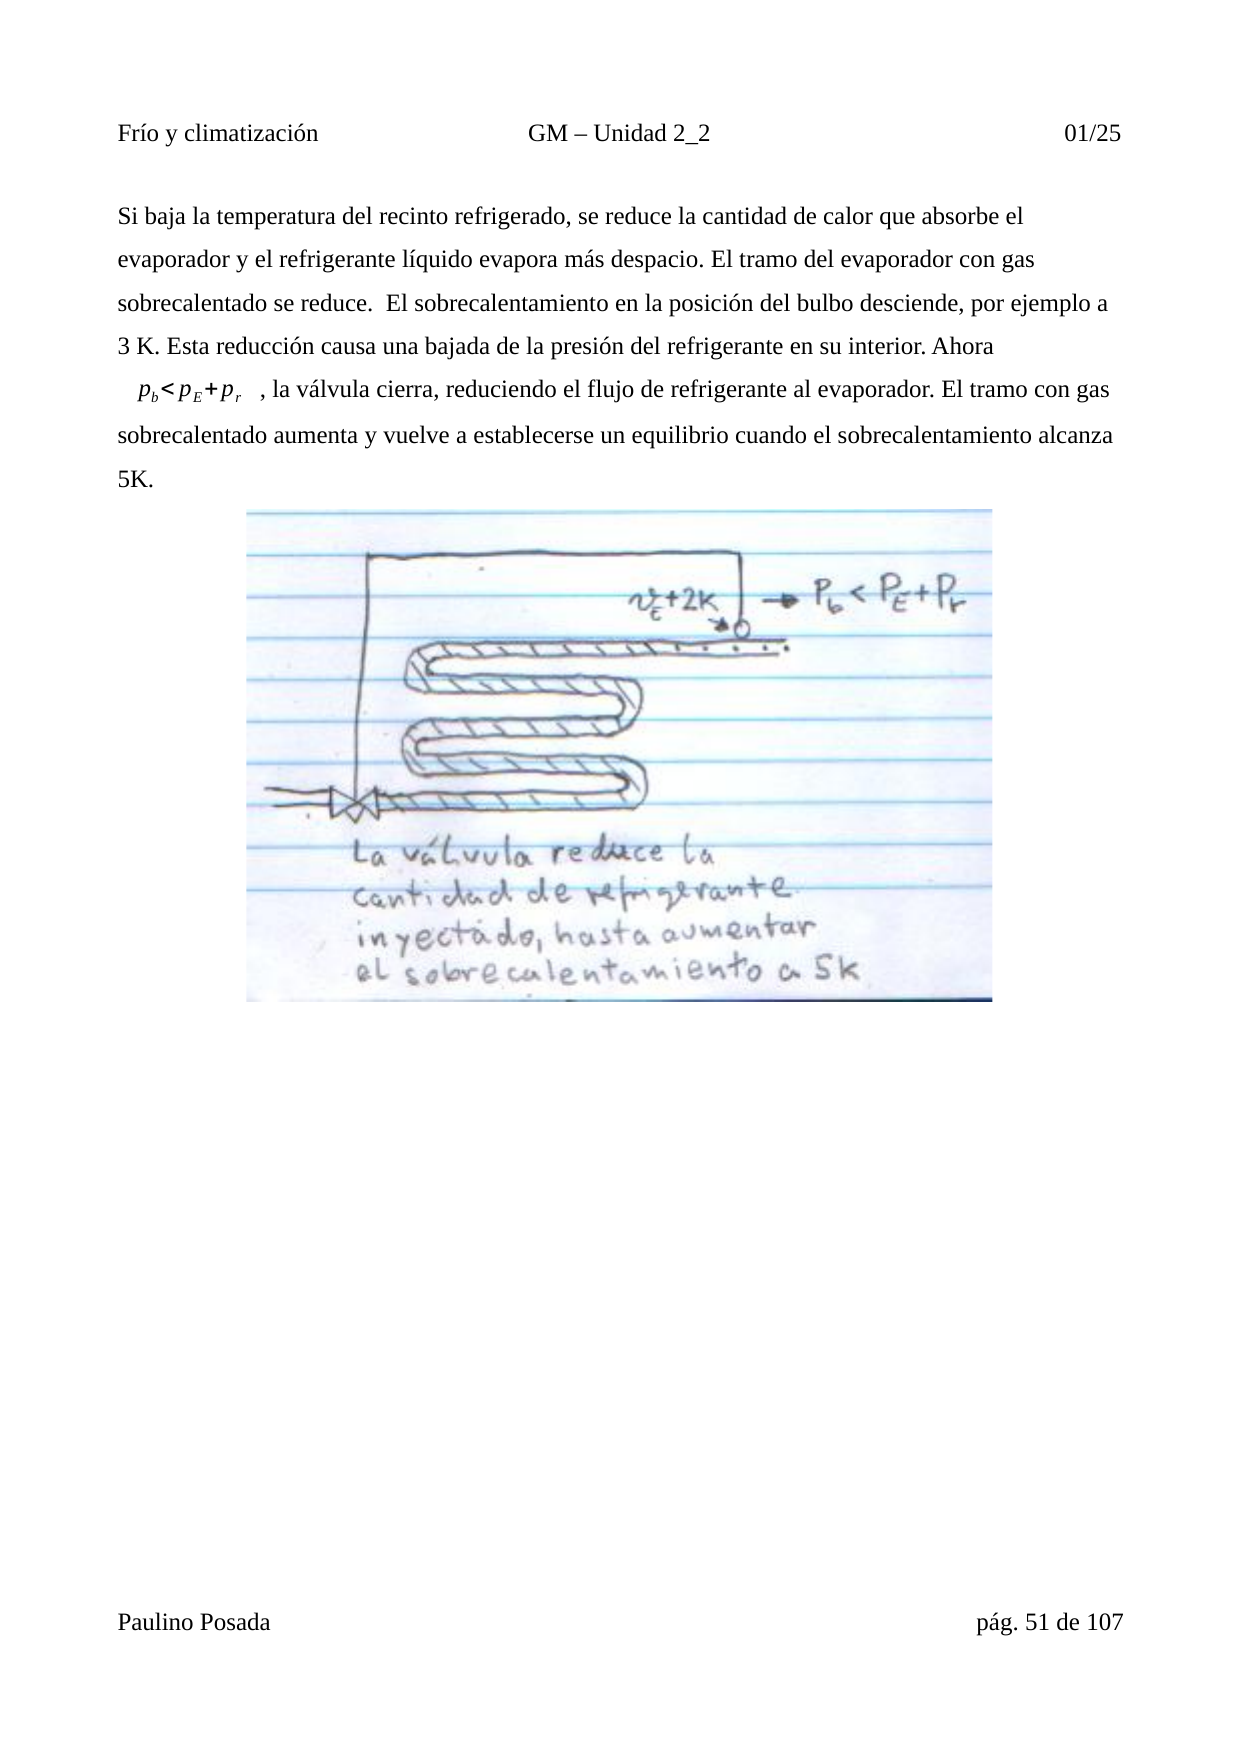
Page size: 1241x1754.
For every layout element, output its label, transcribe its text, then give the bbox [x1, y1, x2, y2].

picture [246, 509, 993, 1002]
text Si baja la temperatura del recinto refrigerado, se reduce la cantidad de calor que absorbe el evaporador y el refrigerante líquido evapora más despacio. El tramo del evaporador con gas sobrecalentado se reduce. El sobrecalentamiento en la posición del bulbo desciende, por ejemplo a 3 K. Esta reducción causa una bajada de la presión del refrigerante en su interior. Ahora , la válvula cierra, reduciendo el flujo de refrigerante al evaporador. El tramo con gas sobrecalentado aumenta y vuelve a establecerse un equilibrio cuando el sobrecalentamiento alcanza 5K. [117, 201, 1123, 492]
